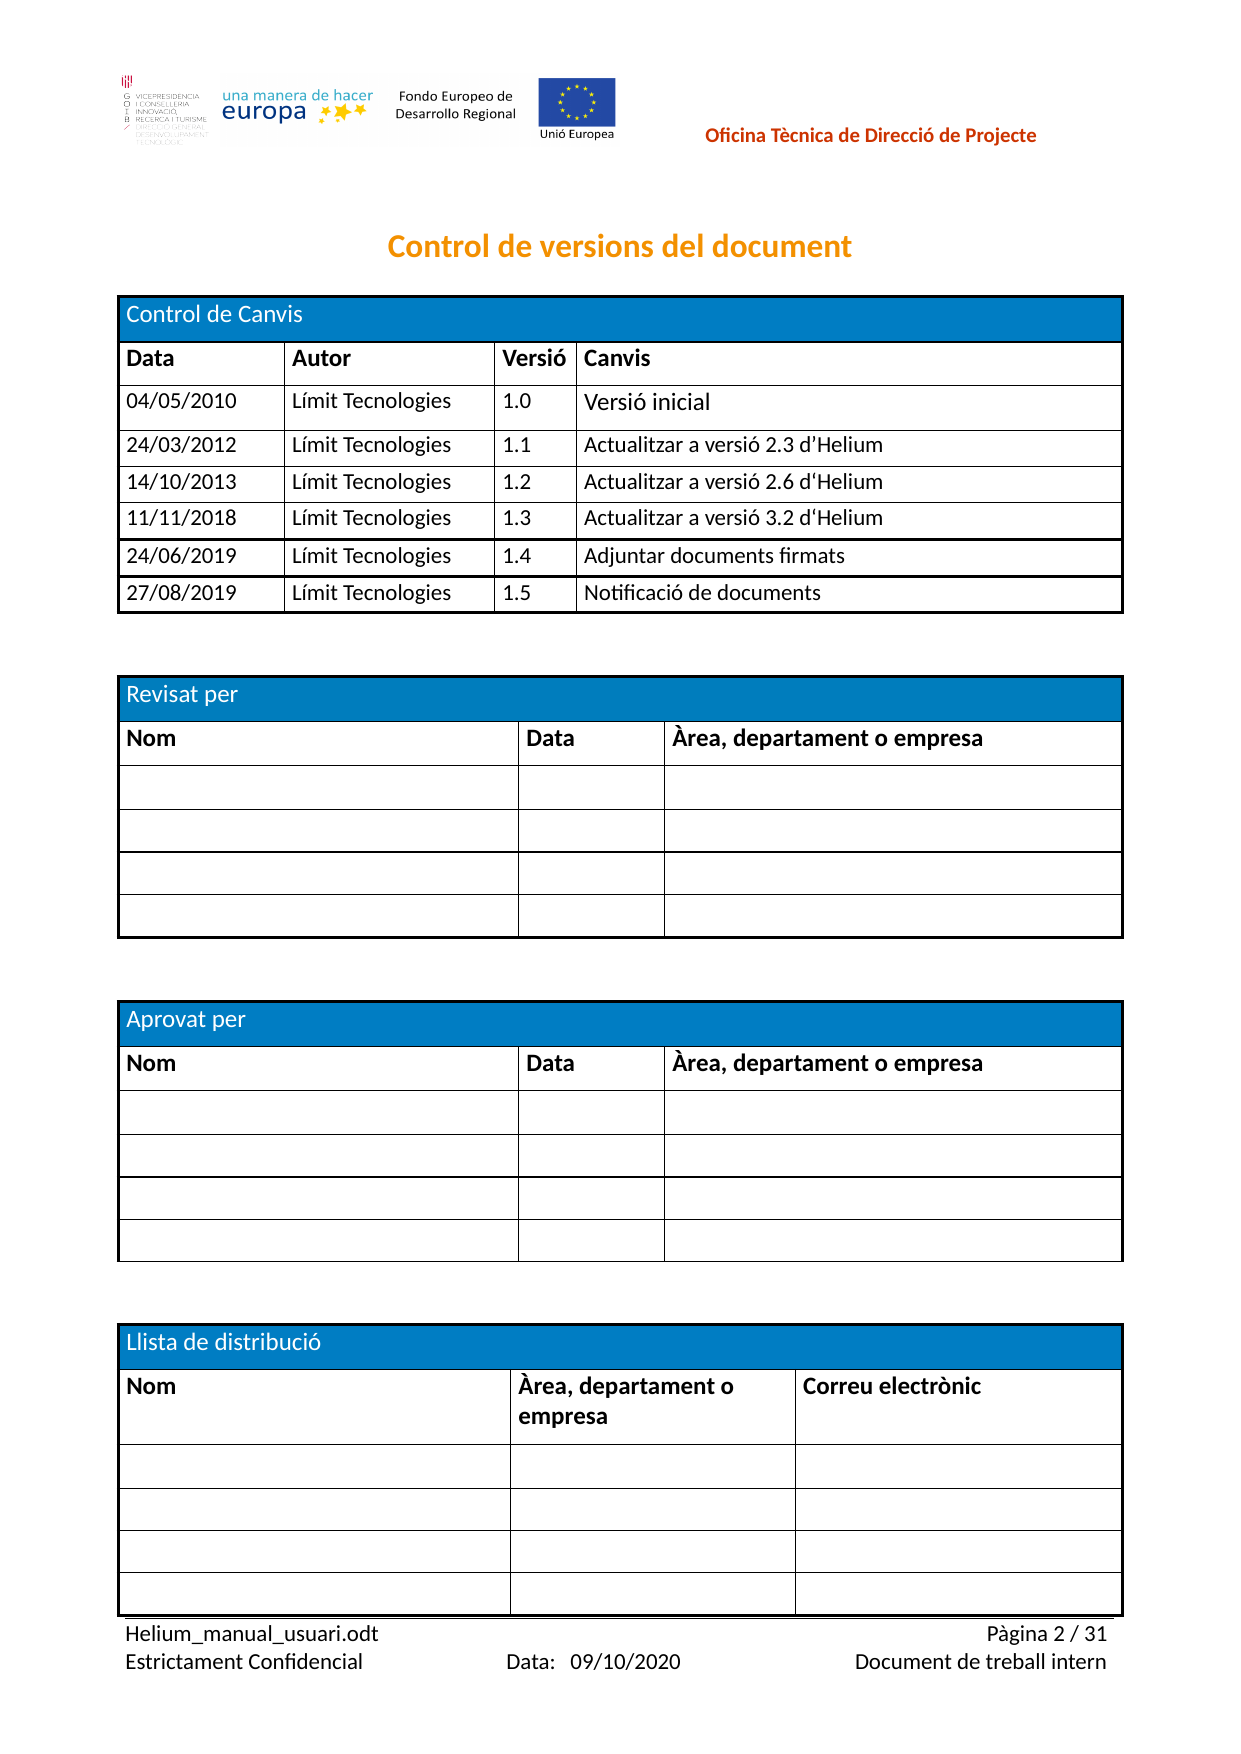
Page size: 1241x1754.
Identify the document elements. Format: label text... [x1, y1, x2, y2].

table_cell Nom [120, 722, 518, 765]
table_cell [519, 1135, 664, 1176]
table_cell Versió inicial [577, 386, 1121, 429]
table_cell Àrea, departament o empresa [665, 1047, 1121, 1090]
table_cell [665, 1091, 1121, 1134]
table_cell 04/05/2010 [120, 386, 284, 429]
table_cell [120, 810, 518, 851]
table_cell 1.2 [495, 467, 576, 502]
table_cell [519, 895, 664, 936]
subtitle Control de versions del document [118, 225, 1122, 266]
table_cell Adjuntar documents firmats [577, 541, 1121, 574]
table_cell [665, 895, 1121, 936]
table_cell [120, 766, 518, 809]
table_cell Actualitzar a versió 3.2 d‘Helium [577, 503, 1121, 538]
table_cell [120, 1220, 518, 1261]
table_cell Límit Tecnologies [285, 541, 494, 574]
table_cell [665, 1220, 1121, 1261]
table_cell Nom [120, 1047, 518, 1090]
table_cell 24/06/2019 [120, 541, 284, 574]
table_cell Àrea, departament o empresa [511, 1370, 795, 1443]
table_cell Notificació de documents [577, 578, 1121, 611]
table_cell 1.3 [495, 503, 576, 538]
table_cell Límit Tecnologies [285, 503, 494, 538]
table_cell [665, 1135, 1121, 1176]
table_cell [511, 1531, 795, 1572]
picture [118, 73, 213, 147]
table_cell [120, 1573, 510, 1614]
table_header Revisat per [120, 678, 1121, 721]
table_cell [519, 1091, 664, 1134]
table_cell [120, 1489, 510, 1530]
table_cell Correu electrònic [796, 1370, 1121, 1443]
table_cell 1.0 [495, 386, 576, 429]
table_cell Límit Tecnologies [285, 578, 494, 611]
table_cell Nom [120, 1370, 510, 1443]
table_cell [665, 853, 1121, 893]
table_cell [665, 766, 1121, 809]
table_cell [519, 766, 664, 809]
table_cell [796, 1489, 1121, 1530]
table_cell Límit Tecnologies [285, 467, 494, 502]
table_cell Actualitzar a versió 2.6 d‘Helium [577, 467, 1121, 502]
table_cell [665, 810, 1121, 851]
table_cell [796, 1445, 1121, 1488]
table_cell Data [519, 1047, 664, 1090]
table_cell Límit Tecnologies [285, 386, 494, 429]
table_cell [519, 1220, 664, 1261]
table_cell [120, 1091, 518, 1134]
table_header Control de Canvis [120, 298, 1121, 341]
table_cell [796, 1531, 1121, 1572]
table_cell Data [519, 722, 664, 765]
table_cell Actualitzar a versió 2.3 d’Helium [577, 431, 1121, 466]
table_cell [519, 1178, 664, 1218]
table_cell [120, 895, 518, 936]
table_cell 1.4 [495, 541, 576, 574]
table_cell Versió [495, 343, 576, 385]
table_header Llista de distribució [120, 1326, 1121, 1369]
table_cell [120, 1531, 510, 1572]
table_cell [796, 1573, 1121, 1614]
table_cell Autor [285, 343, 494, 385]
table_cell 14/10/2013 [120, 467, 284, 502]
table_cell [519, 810, 664, 851]
table_cell 27/08/2019 [120, 578, 284, 611]
table_cell 1.1 [495, 431, 576, 466]
table_cell [511, 1489, 795, 1530]
table_cell 11/11/2018 [120, 503, 284, 538]
table_cell [519, 853, 664, 893]
table_cell [120, 1178, 518, 1218]
table_cell Límit Tecnologies [285, 431, 494, 466]
table_header Aprovat per [120, 1003, 1121, 1046]
table_cell Data [120, 343, 284, 385]
table_cell [511, 1445, 795, 1488]
table_cell [511, 1573, 795, 1614]
table_cell Àrea, departament o empresa [665, 722, 1121, 765]
table_cell [120, 1135, 518, 1176]
table_cell 1.5 [495, 578, 576, 611]
table_cell [120, 853, 518, 893]
picture [219, 73, 621, 147]
table_cell 24/03/2012 [120, 431, 284, 466]
table_cell [120, 1445, 510, 1488]
table_cell [665, 1178, 1121, 1218]
table_cell Canvis [577, 343, 1121, 385]
